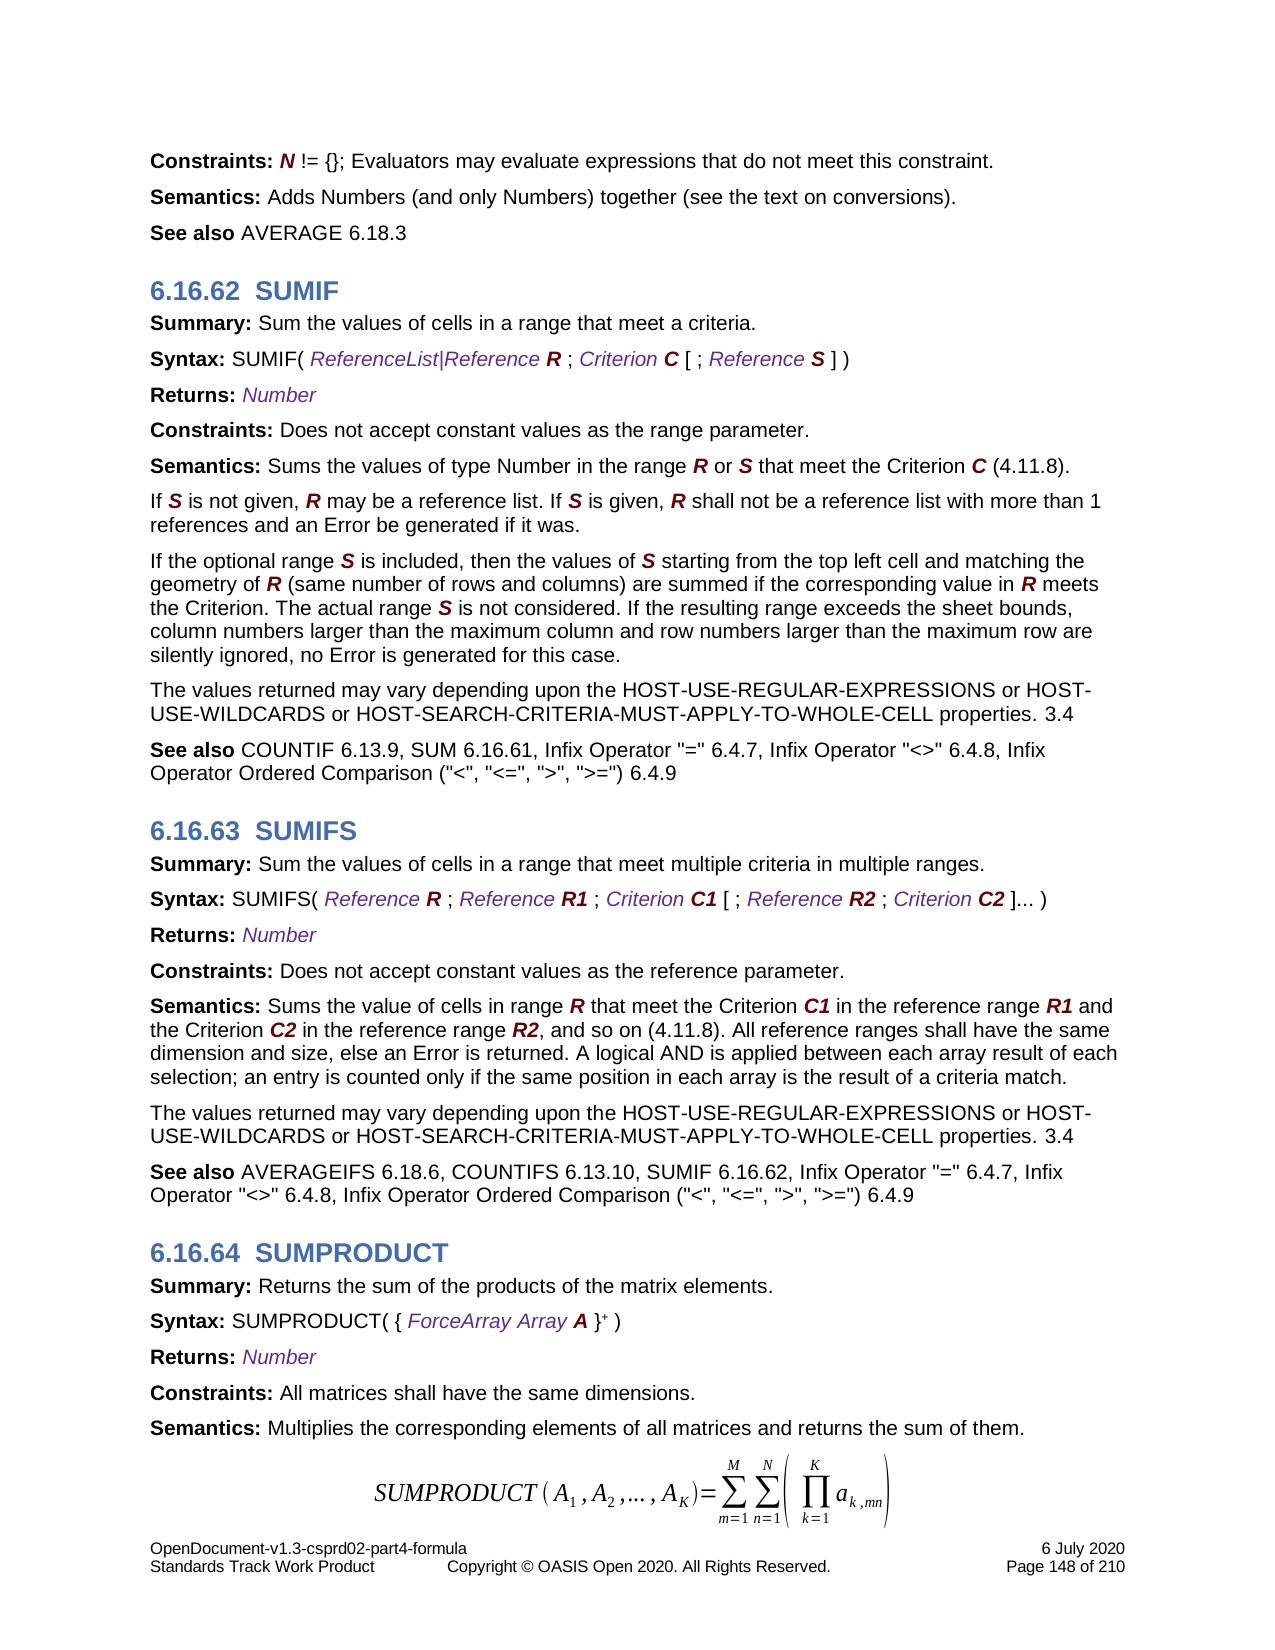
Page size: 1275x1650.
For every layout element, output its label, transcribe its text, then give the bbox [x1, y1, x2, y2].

text Returns: Number [150, 383, 1125, 407]
text Syntax: SUMIFS( Reference R ; Reference R1 ; Criterion C1 [ ; Reference R2 ; Criterion C2 ]... ) [150, 888, 1125, 911]
text Summary: Returns the sum of the products of the matrix elements. [150, 1274, 1125, 1298]
text Syntax: SUMIF( ReferenceList|Reference R ; Criterion C [ ; Reference S ] ) [150, 347, 1125, 371]
text Semantics: Adds Numbers (and only Numbers) together (see the text on conversions). [150, 186, 1125, 209]
text Summary: Sum the values of cells in a range that meet a criteria. [150, 312, 1125, 335]
text See also COUNTIF 6.13.9, SUM 6.16.61, Infix Operator "=" 6.4.7, Infix Operator "<>" 6.4.8, Infix Operator Ordered Comparison ("<", "<=", ">", ">=") 6.4.9 [150, 738, 1125, 785]
text See also AVERAGEIFS 6.18.6, COUNTIFS 6.13.10, SUMIF 6.16.62, Infix Operator "=" 6.4.7, Infix Operator "<>" 6.4.8, Infix Operator Ordered Comparison ("<", "<=", ">", ">=") 6.4.9 [150, 1160, 1125, 1207]
subtitle SUMIF [150, 276, 1125, 306]
text Summary: Sum the values of cells in a range that meet multiple criteria in multiple ranges. [150, 852, 1125, 876]
text Semantics: Multiplies the corresponding elements of all matrices and returns the sum of them. [150, 1417, 1125, 1440]
text Syntax: SUMPRODUCT( { ForceArray Array A }+ ) [150, 1310, 1125, 1333]
text Semantics: Sums the value of cells in range R that meet the Criterion C1 in the reference range R1 and the Criterion C2 in the reference range R2, and so on (4.11.8). All reference ranges shall have the same dimension and size, else an Error is returned. A logical AND is applied between each array result of each selection; an entry is counted only if the same position in each array is the result of a criteria match. [150, 995, 1125, 1089]
text See also AVERAGE 6.18.3 [150, 221, 1125, 245]
text If the optional range S is included, then the values of S starting from the top left cell and matching the geometry of R (same number of rows and columns) are summed if the corresponding value in R meets the Criterion. The actual range S is not considered. If the resulting range exceeds the sheet bounds, column numbers larger than the maximum column and row numbers larger than the maximum row are silently ignored, no Error is generated for this case. [150, 549, 1125, 667]
text The values returned may vary depending upon the HOST-USE-REGULAR-EXPRESSIONS or HOST-USE-WILDCARDS or HOST-SEARCH-CRITERIA-MUST-APPLY-TO-WHOLE-CELL properties. 3.4 [150, 1101, 1125, 1148]
text Returns: Number [150, 923, 1125, 947]
text Constraints: Does not accept constant values as the range parameter. [150, 419, 1125, 442]
text Constraints: Does not accept constant values as the reference parameter. [150, 959, 1125, 983]
text If S is not given, R may be a reference list. If S is given, R shall not be a reference list with more than 1 references and an Error be generated if it was. [150, 490, 1125, 537]
text The values returned may vary depending upon the HOST-USE-REGULAR-EXPRESSIONS or HOST-USE-WILDCARDS or HOST-SEARCH-CRITERIA-MUST-APPLY-TO-WHOLE-CELL properties. 3.4 [150, 679, 1125, 726]
text Semantics: Sums the values of type Number in the range R or S that meet the Criterion C (4.11.8). [150, 454, 1125, 478]
text Constraints: All matrices shall have the same dimensions. [150, 1381, 1125, 1405]
text Returns: Number [150, 1346, 1125, 1369]
subtitle SUMIFS [150, 816, 1125, 846]
text Constraints: N != {}; Evaluators may evaluate expressions that do not meet this constraint. [150, 150, 1125, 173]
subtitle SUMPRODUCT [150, 1238, 1125, 1268]
